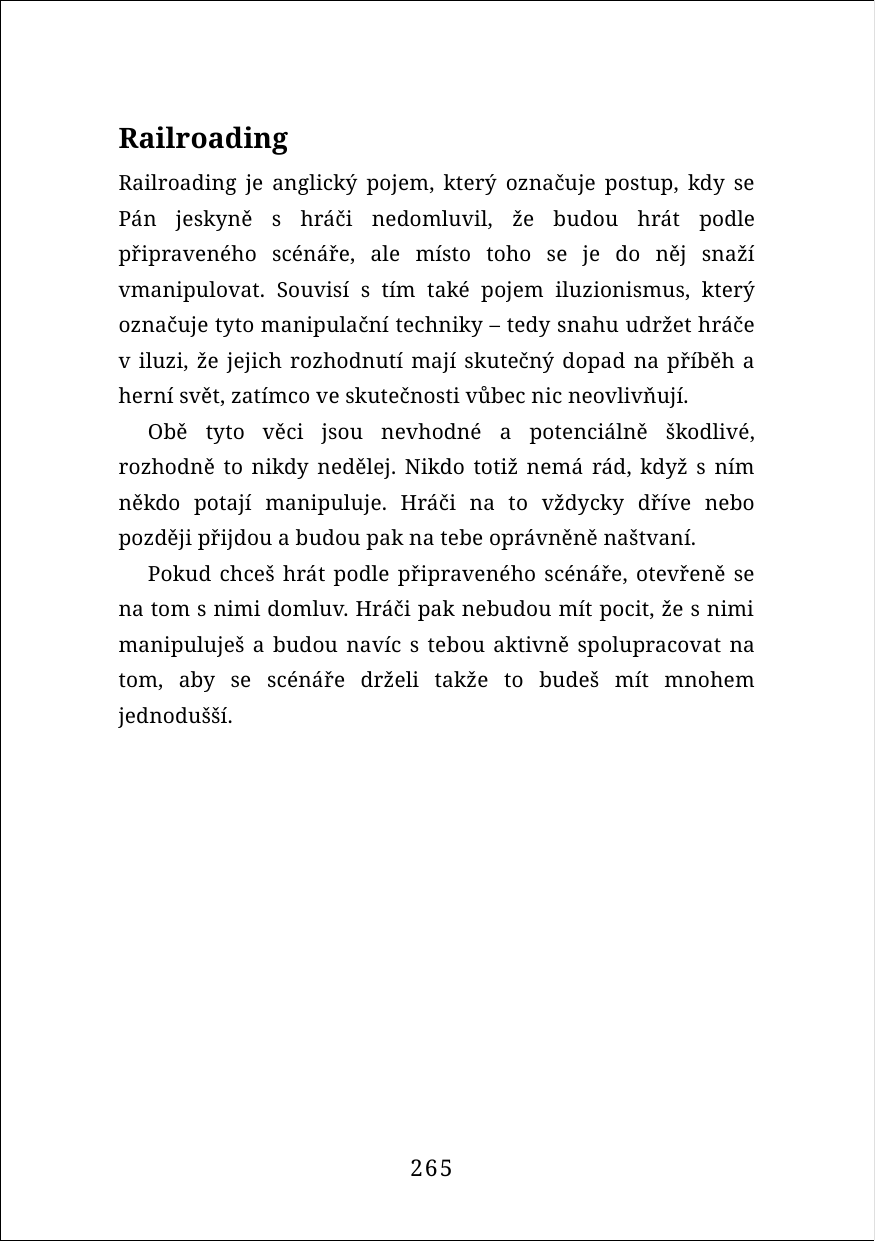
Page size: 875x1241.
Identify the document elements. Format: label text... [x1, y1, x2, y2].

subtitle Railroading [118, 118, 756, 157]
text Railroading je anglický pojem, který označuje postup, kdy se Pán jeskyně s hráči nedomluvil, že budou hrát podle připraveného scénáře, ale místo toho se je do něj snaží vmanipulovat. Souvisí s tím také pojem iluzionismus, který označuje tyto manipulační techniky – tedy snahu udržet hráče v iluzi, že jejich rozhodnutí mají skutečný dopad na příběh a herní svět, zatímco ve skutečnosti vůbec nic neovlivňují. Obě tyto věci jsou nevhodné a potenciálně škodlivé, rozhodně to nikdy nedělej. Nikdo totiž nemá rád, když s ním někdo potají manipuluje. Hráči na to vždycky dříve nebo později přijdou a budou pak na tebe oprávněně naštvaní. Pokud chceš hrát podle připraveného scénáře, otevřeně se na tom s nimi domluv. Hráči pak nebudou mít pocit, že s nimi manipuluješ a budou navíc s tebou aktivně spolupracovat na tom, aby se scénáře drželi takže to budeš mít mnohem jednodušší. [118, 168, 756, 729]
